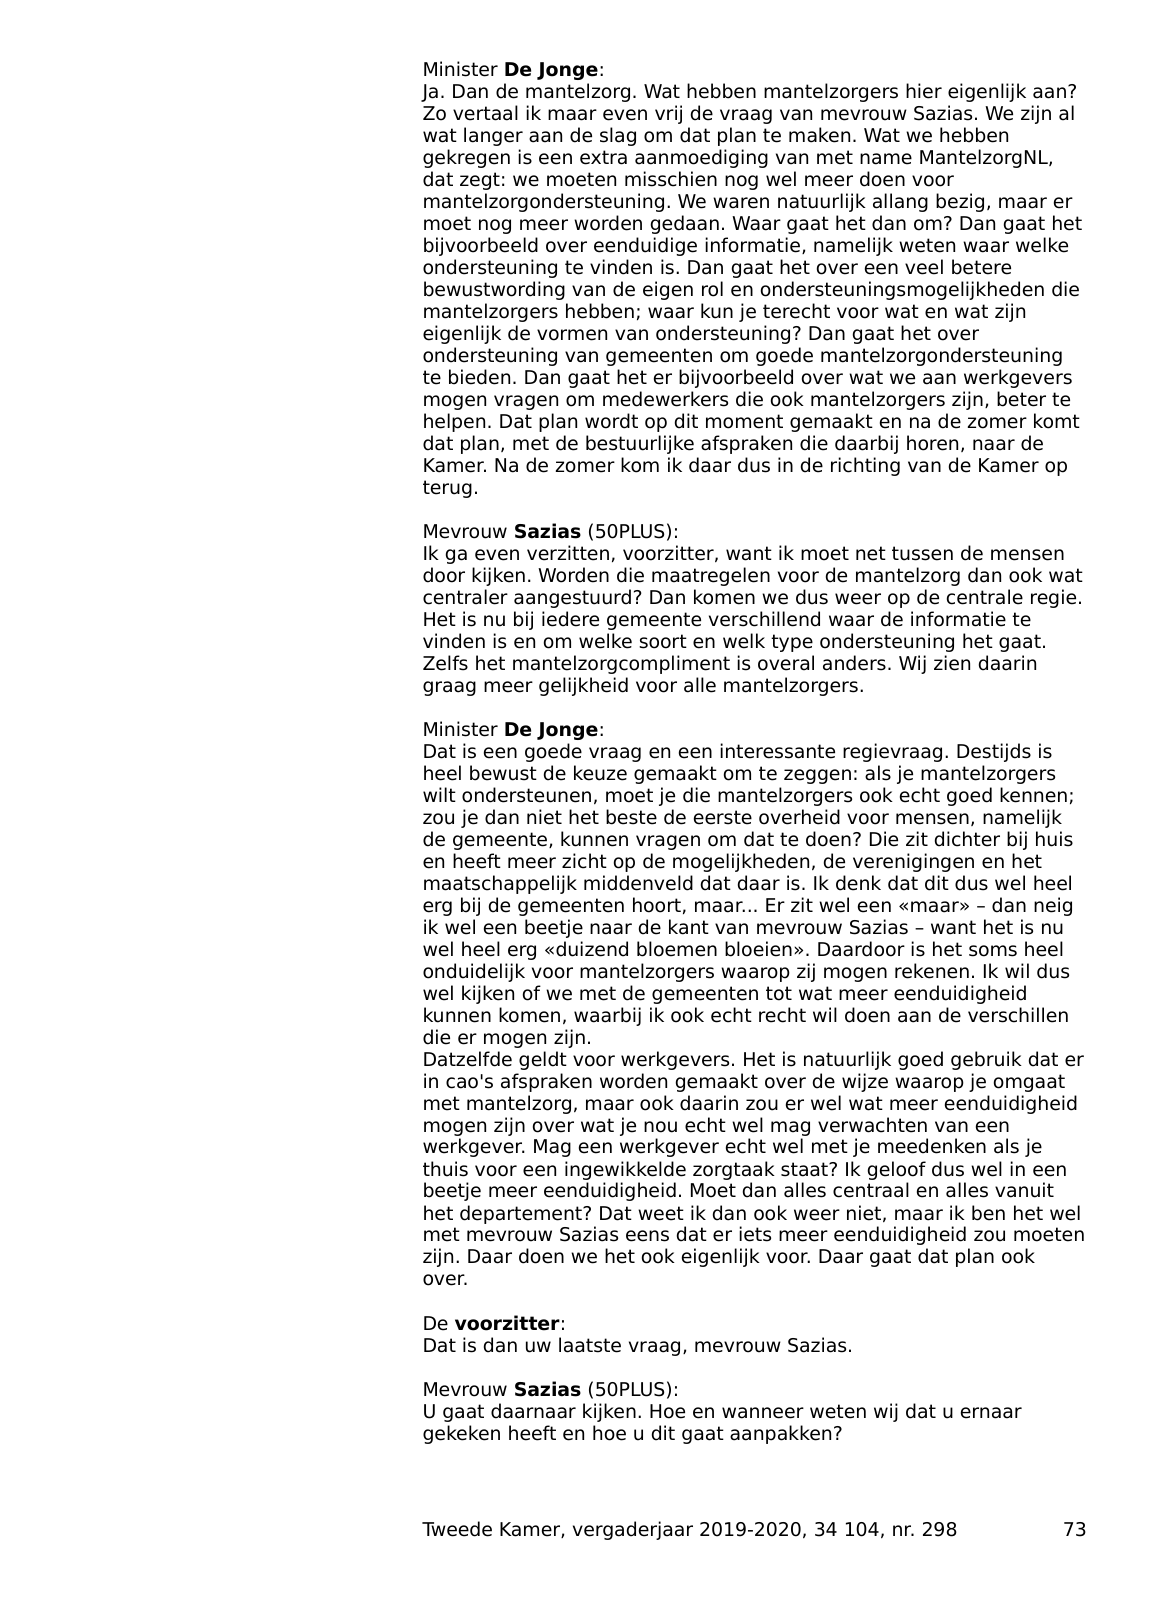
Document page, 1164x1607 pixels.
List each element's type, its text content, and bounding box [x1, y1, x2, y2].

text Minister De Jonge: [422, 719, 1087, 741]
text Ik ga even verzitten, voorzitter, want ik moet net tussen de mensen door kijken. Worden die maatregelen voor de mantelzorg dan ook wat centraler aangestuurd? Dan komen we dus weer op de centrale regie. Het is nu bij iedere gemeente verschillend waar de informatie te vinden is en om welke soort en welk type ondersteuning het gaat. Zelfs het mantelzorgcompliment is overal anders. Wij zien daarin graag meer gelijkheid voor alle mantelzorgers. [422, 543, 1087, 697]
text U gaat daarnaar kijken. Hoe en wanneer weten wij dat u ernaar gekeken heeft en hoe u dit gaat aanpakken? [422, 1401, 1087, 1444]
text Ja. Dan de mantelzorg. Wat hebben mantelzorgers hier eigenlijk aan? Zo vertaal ik maar even vrij de vraag van mevrouw Sazias. We zijn al wat langer aan de slag om dat plan te maken. Wat we hebben gekregen is een extra aanmoediging van met name MantelzorgNL, dat zegt: we moeten misschien nog wel meer doen voor mantelzorgondersteuning. We waren natuurlijk allang bezig, maar er moet nog meer worden gedaan. Waar gaat het dan om? Dan gaat het bijvoorbeeld over eenduidige informatie, namelijk weten waar welke ondersteuning te vinden is. Dan gaat het over een veel betere bewustwording van de eigen rol en ondersteuningsmogelijkheden die mantelzorgers hebben; waar kun je terecht voor wat en wat zijn eigenlijk de vormen van ondersteuning? Dan gaat het over ondersteuning van gemeenten om goede mantelzorgondersteuning te bieden. Dan gaat het er bijvoorbeeld over wat we aan werkgevers mogen vragen om medewerkers die ook mantelzorgers zijn, beter te helpen. Dat plan wordt op dit moment gemaakt en na de zomer komt dat plan, met de bestuurlijke afspraken die daarbij horen, naar de Kamer. Na de zomer kom ik daar dus in de richting van de Kamer op terug. [422, 81, 1087, 499]
text Mevrouw Sazias (50PLUS): [422, 521, 1087, 543]
text Mevrouw Sazias (50PLUS): [422, 1379, 1087, 1401]
text Minister De Jonge: [422, 59, 1087, 81]
text Dat is dan uw laatste vraag, mevrouw Sazias. [422, 1334, 1087, 1356]
text Datzelfde geldt voor werkgevers. Het is natuurlijk goed gebruik dat er in cao's afspraken worden gemaakt over de wijze waarop je omgaat met mantelzorg, maar ook daarin zou er wel wat meer eenduidigheid mogen zijn over wat je nou echt wel mag verwachten van een werkgever. Mag een werkgever echt wel met je meedenken als je thuis voor een ingewikkelde zorgtaak staat? Ik geloof dus wel in een beetje meer eenduidigheid. Moet dan alles centraal en alles vanuit het departement? Dat weet ik dan ook weer niet, maar ik ben het wel met mevrouw Sazias eens dat er iets meer eenduidigheid zou moeten zijn. Daar doen we het ook eigenlijk voor. Daar gaat dat plan ook over. [422, 1048, 1087, 1290]
text Dat is een goede vraag en een interessante regievraag. Destijds is heel bewust de keuze gemaakt om te zeggen: als je mantelzorgers wilt ondersteunen, moet je die mantelzorgers ook echt goed kennen; zou je dan niet het beste de eerste overheid voor mensen, namelijk de gemeente, kunnen vragen om dat te doen? Die zit dichter bij huis en heeft meer zicht op de mogelijkheden, de verenigingen en het maatschappelijk middenveld dat daar is. Ik denk dat dit dus wel heel erg bij de gemeenten hoort, maar... Er zit wel een «maar» – dan neig ik wel een beetje naar de kant van mevrouw Sazias – want het is nu wel heel erg «duizend bloemen bloeien». Daardoor is het soms heel onduidelijk voor mantelzorgers waarop zij mogen rekenen. Ik wil dus wel kijken of we met de gemeenten tot wat meer eenduidigheid kunnen komen, waarbij ik ook echt recht wil doen aan de verschillen die er mogen zijn. [422, 741, 1087, 1048]
text De voorzitter: [422, 1312, 1087, 1334]
